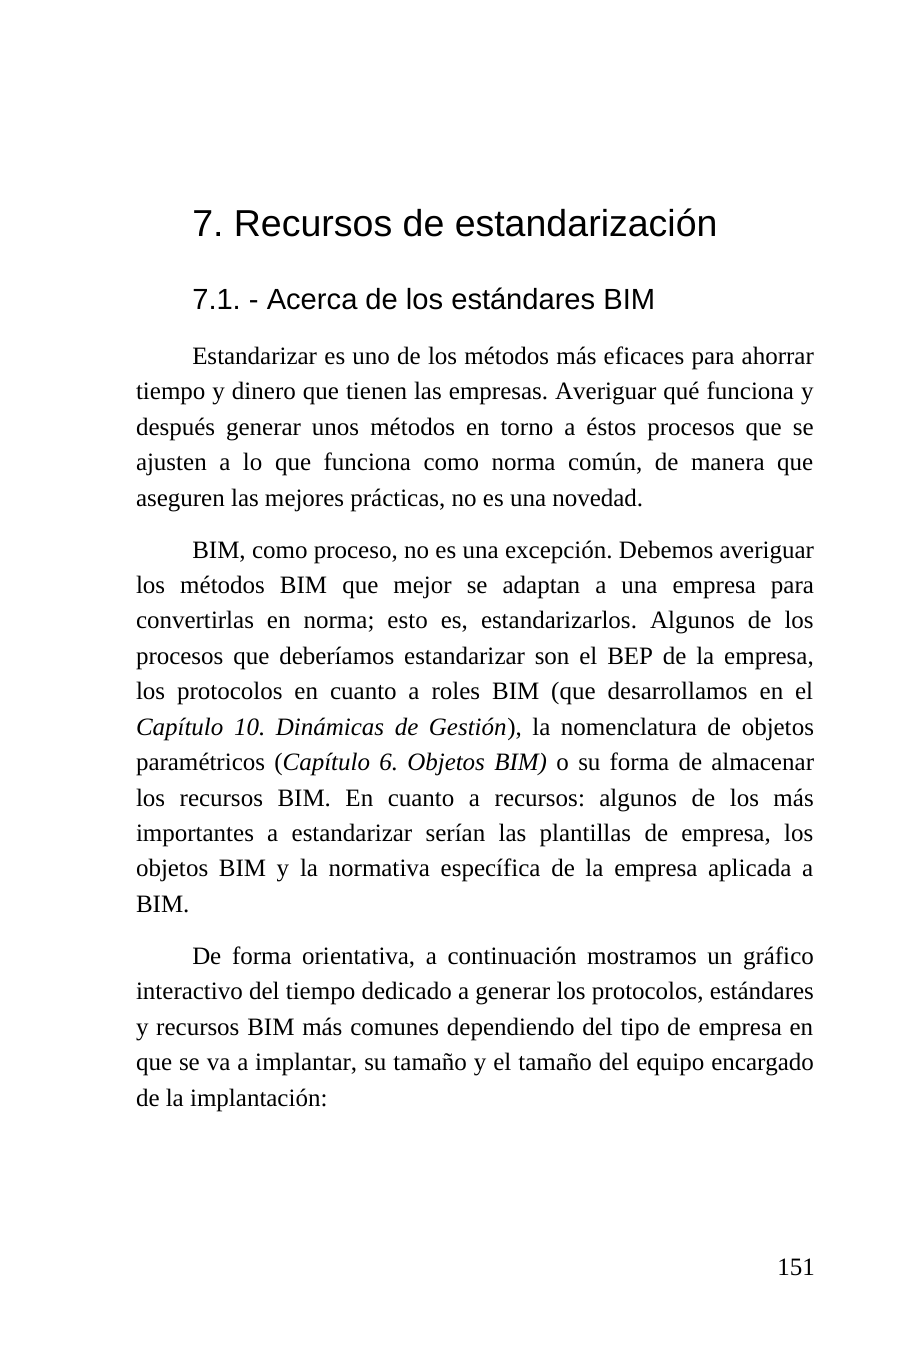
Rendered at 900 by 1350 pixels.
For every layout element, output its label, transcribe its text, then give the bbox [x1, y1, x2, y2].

text Estandarizar es uno de los métodos más eficaces para ahorrar tiempo y dinero que tienen las empresas. Averiguar qué funciona y después generar unos métodos en torno a éstos procesos que se ajusten a lo que funciona como norma común, de manera que aseguren las mejores prácticas, no es una novedad. [136, 336, 814, 513]
text De forma orientativa, a continuación mostramos un gráfico interactivo del tiempo dedicado a generar los protocolos, estándares y recursos BIM más comunes dependiendo del tipo de empresa en que se va a implantar, su tamaño y el tamaño del equipo encargado de la implantación: [136, 936, 814, 1113]
subtitle 7.1. - Acerca de los estándares BIM [136, 282, 814, 315]
text BIM, como proceso, no es una excepción. Debemos averiguar los métodos BIM que mejor se adaptan a una empresa para convertirlas en norma; esto es, estandarizarlos. Algunos de los procesos que deberíamos estandarizar son el BEP de la empresa, los protocolos en cuanto a roles BIM (que desarrollamos en el Capítulo 10. Dinámicas de Gestión), la nomenclatura de objetos paramétricos (Capítulo 6. Objetos BIM) o su forma de almacenar los recursos BIM. En cuanto a recursos: algunos de los más importantes a estandarizar serían las plantillas de empresa, los objetos BIM y la normativa específica de la empresa aplicada a BIM. [136, 530, 814, 919]
subtitle 7. Recursos de estandarización [136, 201, 814, 244]
